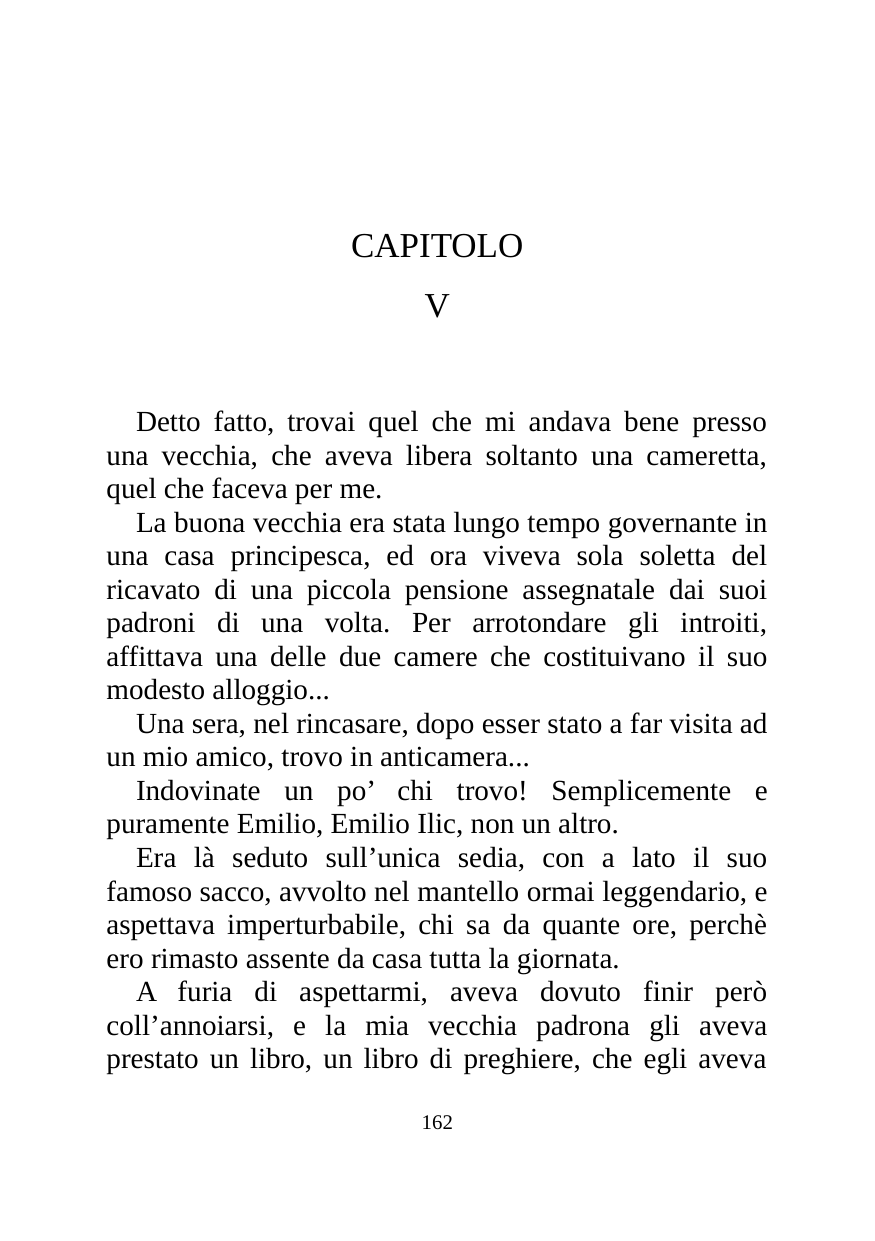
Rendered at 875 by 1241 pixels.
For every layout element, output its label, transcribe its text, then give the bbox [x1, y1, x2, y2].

text Una sera, nel rincasare, dopo esser stato a far visita ad un mio amico, trovo in anticamera... [106, 706, 768, 773]
text Era là seduto sull’unica sedia, con a lato il suo famoso sacco, avvolto nel mantello ormai leggendario, e aspettava imperturbabile, chi sa da quante ore, perchè ero rimasto assente da casa tutta la giornata. [106, 840, 768, 974]
text La buona vecchia era stata lungo tempo governante in una casa principesca, ed ora viveva sola soletta del ricavato di una piccola pensione assegnatale dai suoi padroni di una volta. Per arrotondare gli introiti, affittava una delle due camere che costituivano il suo modesto alloggio... [106, 505, 768, 706]
subtitle CAPITOLO V [106, 224, 768, 325]
text A furia di aspettarmi, aveva dovuto finir però coll’annoiarsi, e la mia vecchia padrona gli aveva prestato un libro, un libro di preghiere, che egli aveva [106, 974, 768, 1075]
text Detto fatto, trovai quel che mi andava bene presso una vecchia, che aveva libera soltanto una cameretta, quel che faceva per me. [106, 404, 768, 505]
text Indovinate un po’ chi trovo! Semplicemente e puramente Emilio, Emilio Ilic, non un altro. [106, 773, 768, 840]
